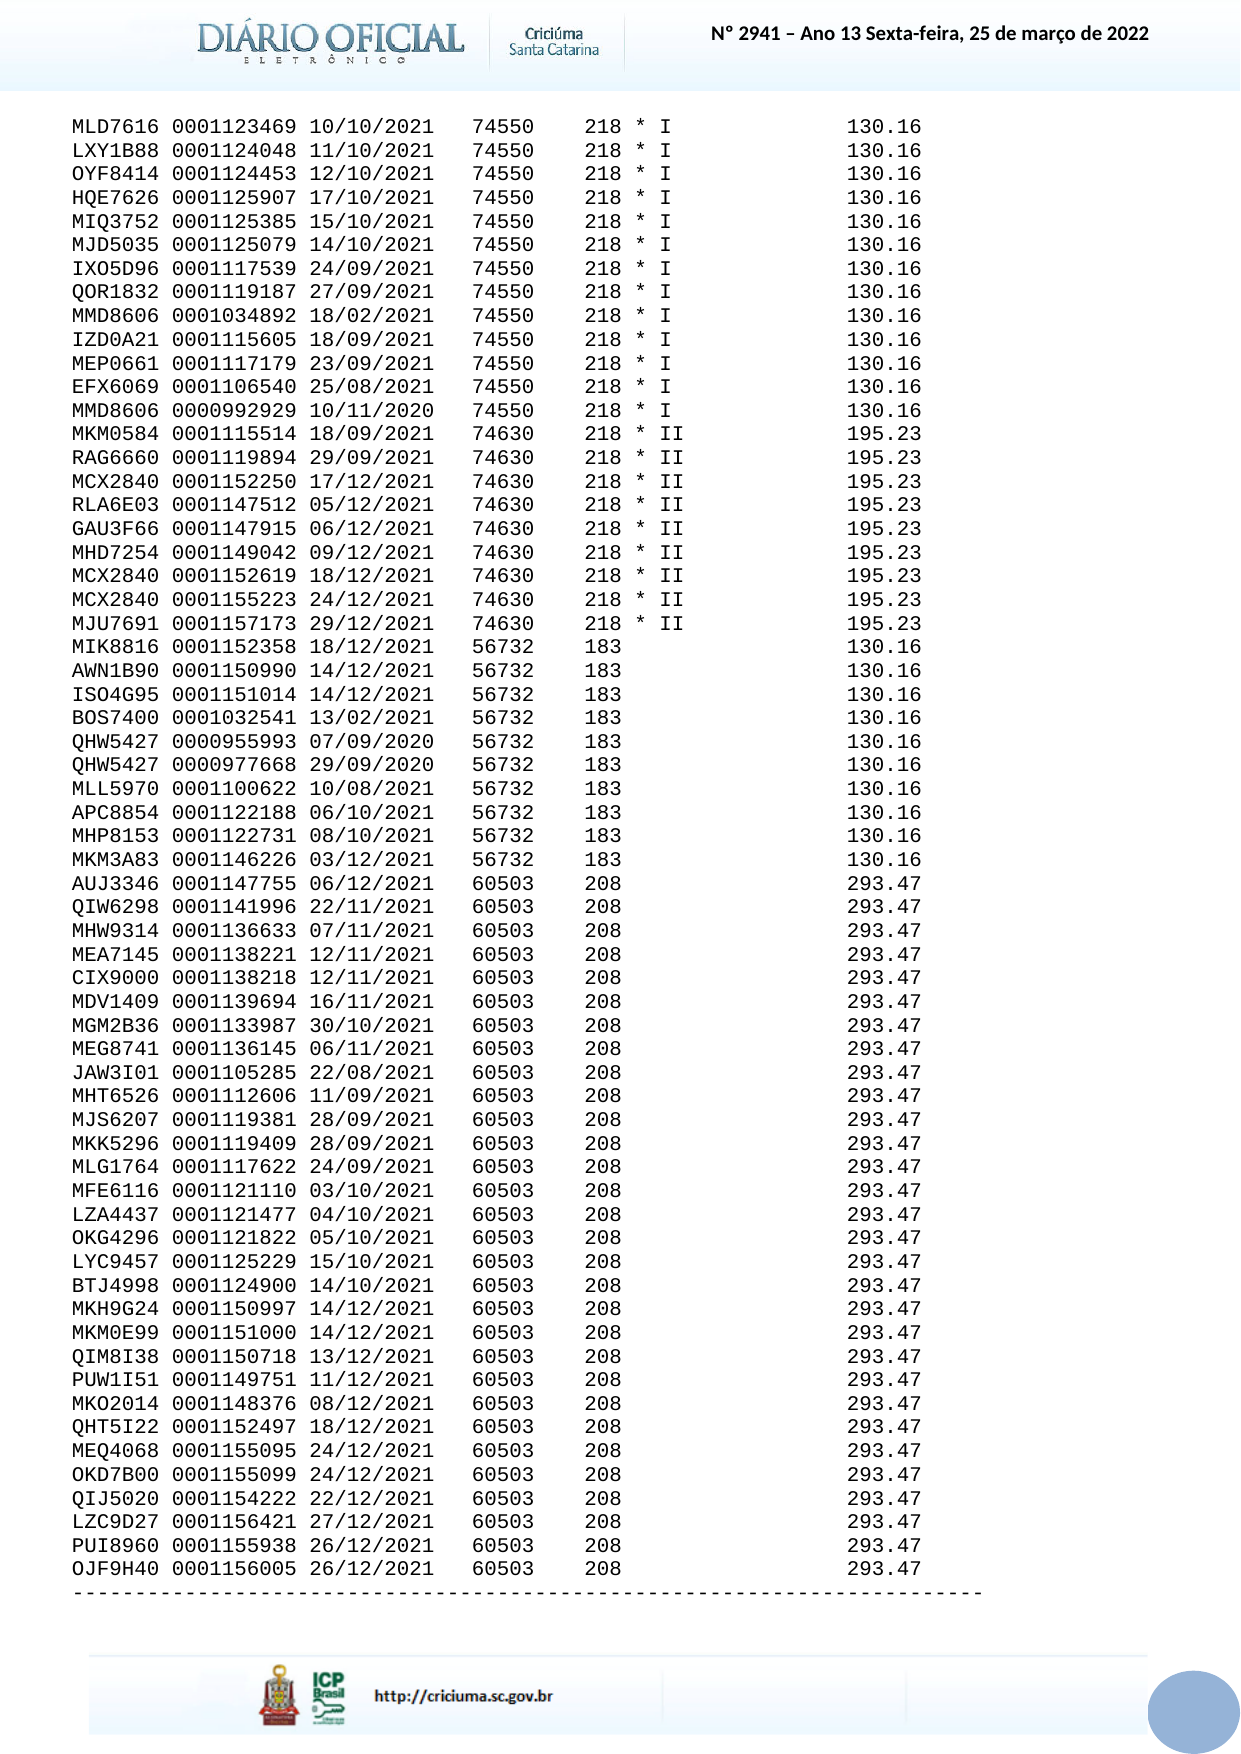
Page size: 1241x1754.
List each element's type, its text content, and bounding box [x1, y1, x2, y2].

text AWN1B90 0001150990 14/12/2021 56732 183 130.16 [59, 660, 1181, 683]
text MHT6526 0001112606 11/09/2021 60503 208 293.47 [59, 1086, 1181, 1109]
text LXY1B88 0001124048 11/10/2021 74550 218 * I 130.16 [59, 140, 1181, 163]
text MCX2840 0001152619 18/12/2021 74630 218 * II 195.23 [59, 565, 1181, 589]
text QIM8I38 0001150718 13/12/2021 60503 208 293.47 [59, 1346, 1181, 1369]
text MKM3A83 0001146226 03/12/2021 56732 183 130.16 [59, 849, 1181, 873]
text MLD7616 0001123469 10/10/2021 74550 218 * I 130.16 [59, 116, 1181, 140]
text MDV1409 0001139694 16/11/2021 60503 208 293.47 [59, 991, 1181, 1014]
text QHT5I22 0001152497 18/12/2021 60503 208 293.47 [59, 1417, 1181, 1440]
text ISO4G95 0001151014 14/12/2021 56732 183 130.16 [59, 683, 1181, 707]
text MJD5035 0001125079 14/10/2021 74550 218 * I 130.16 [59, 234, 1181, 258]
text OKD7B00 0001155099 24/12/2021 60503 208 293.47 [59, 1464, 1181, 1487]
text MEG8741 0001136145 06/11/2021 60503 208 293.47 [59, 1038, 1181, 1062]
text PUW1I51 0001149751 11/12/2021 60503 208 293.47 [59, 1369, 1181, 1393]
text RAG6660 0001119894 29/09/2021 74630 218 * II 195.23 [59, 447, 1181, 471]
text QHW5427 0000977668 29/09/2020 56732 183 130.16 [59, 754, 1181, 778]
text BOS7400 0001032541 13/02/2021 56732 183 130.16 [59, 707, 1181, 731]
text MJS6207 0001119381 28/09/2021 60503 208 293.47 [59, 1109, 1181, 1133]
text MLL5970 0001100622 10/08/2021 56732 183 130.16 [59, 778, 1181, 802]
text MCX2840 0001155223 24/12/2021 74630 218 * II 195.23 [59, 589, 1181, 613]
text HQE7626 0001125907 17/10/2021 74550 218 * I 130.16 [59, 187, 1181, 211]
text MMD8606 0001034892 18/02/2021 74550 218 * I 130.16 [59, 305, 1181, 329]
text MHD7254 0001149042 09/12/2021 74630 218 * II 195.23 [59, 542, 1181, 565]
text QHW5427 0000955993 07/09/2020 56732 183 130.16 [59, 731, 1181, 754]
text OKG4296 0001121822 05/10/2021 60503 208 293.47 [59, 1227, 1181, 1251]
text GAU3F66 0001147915 06/12/2021 74630 218 * II 195.23 [59, 518, 1181, 542]
text AUJ3346 0001147755 06/12/2021 60503 208 293.47 [59, 873, 1181, 896]
text MKH9G24 0001150997 14/12/2021 60503 208 293.47 [59, 1298, 1181, 1322]
text MMD8606 0000992929 10/11/2020 74550 218 * I 130.16 [59, 400, 1181, 423]
text MGM2B36 0001133987 30/10/2021 60503 208 293.47 [59, 1014, 1181, 1038]
text RLA6E03 0001147512 05/12/2021 74630 218 * II 195.23 [59, 494, 1181, 518]
text IZD0A21 0001115605 18/09/2021 74550 218 * I 130.16 [59, 329, 1181, 352]
text MFE6116 0001121110 03/10/2021 60503 208 293.47 [59, 1180, 1181, 1204]
text APC8854 0001122188 06/10/2021 56732 183 130.16 [59, 802, 1181, 825]
text IXO5D96 0001117539 24/09/2021 74550 218 * I 130.16 [59, 258, 1181, 282]
text MIK8816 0001152358 18/12/2021 56732 183 130.16 [59, 636, 1181, 660]
text MKK5296 0001119409 28/09/2021 60503 208 293.47 [59, 1133, 1181, 1156]
text MHP8153 0001122731 08/10/2021 56732 183 130.16 [59, 825, 1181, 849]
text MLG1764 0001117622 24/09/2021 60503 208 293.47 [59, 1156, 1181, 1180]
text MEP0661 0001117179 23/09/2021 74550 218 * I 130.16 [59, 352, 1181, 376]
text MEA7145 0001138221 12/11/2021 60503 208 293.47 [59, 944, 1181, 967]
text MKM0E99 0001151000 14/12/2021 60503 208 293.47 [59, 1322, 1181, 1346]
text QIW6298 0001141996 22/11/2021 60503 208 293.47 [59, 896, 1181, 920]
text LZC9D27 0001156421 27/12/2021 60503 208 293.47 [59, 1511, 1181, 1535]
text MCX2840 0001152250 17/12/2021 74630 218 * II 195.23 [59, 471, 1181, 494]
text QIJ5020 0001154222 22/12/2021 60503 208 293.47 [59, 1487, 1181, 1511]
text EFX6069 0001106540 25/08/2021 74550 218 * I 130.16 [59, 376, 1181, 400]
text MHW9314 0001136633 07/11/2021 60503 208 293.47 [59, 920, 1181, 944]
text MEQ4068 0001155095 24/12/2021 60503 208 293.47 [59, 1440, 1181, 1464]
text MJU7691 0001157173 29/12/2021 74630 218 * II 195.23 [59, 613, 1181, 636]
text MIQ3752 0001125385 15/10/2021 74550 218 * I 130.16 [59, 211, 1181, 234]
text MKO2014 0001148376 08/12/2021 60503 208 293.47 [59, 1393, 1181, 1417]
text MKM0584 0001115514 18/09/2021 74630 218 * II 195.23 [59, 423, 1181, 447]
text OYF8414 0001124453 12/10/2021 74550 218 * I 130.16 [59, 163, 1181, 187]
text JAW3I01 0001105285 22/08/2021 60503 208 293.47 [59, 1062, 1181, 1086]
text OJF9H40 0001156005 26/12/2021 60503 208 293.47 [59, 1558, 1181, 1582]
text BTJ4998 0001124900 14/10/2021 60503 208 293.47 [59, 1275, 1181, 1298]
text LYC9457 0001125229 15/10/2021 60503 208 293.47 [59, 1251, 1181, 1275]
text QOR1832 0001119187 27/09/2021 74550 218 * I 130.16 [59, 282, 1181, 305]
text CIX9000 0001138218 12/11/2021 60503 208 293.47 [59, 967, 1181, 991]
text ------------------------------------------------------------------------- [59, 1582, 1181, 1606]
text LZA4437 0001121477 04/10/2021 60503 208 293.47 [59, 1204, 1181, 1227]
text PUI8960 0001155938 26/12/2021 60503 208 293.47 [59, 1535, 1181, 1558]
